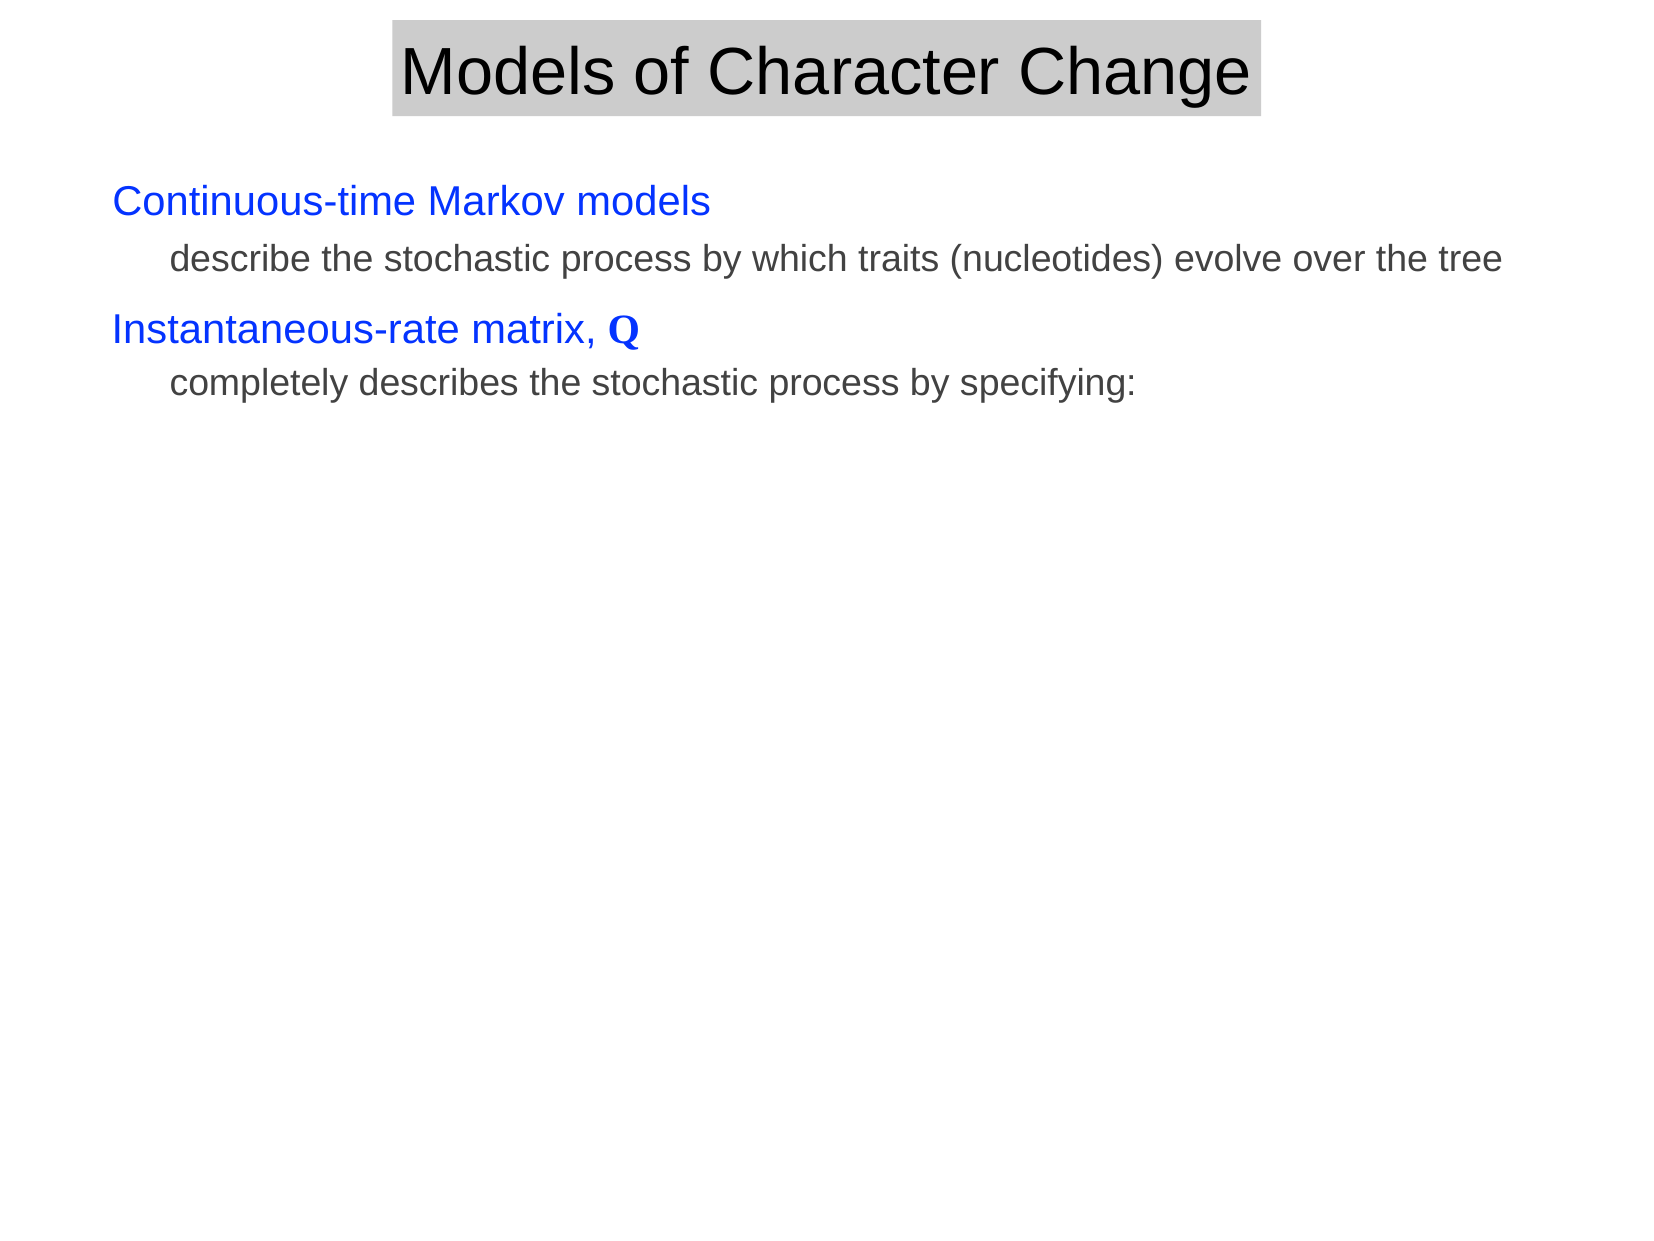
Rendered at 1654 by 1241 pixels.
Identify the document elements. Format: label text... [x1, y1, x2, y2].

text_box Continuous-time Markov models [103, 165, 1407, 233]
text_box Models of Character Change [392, 20, 1262, 117]
text_box completely describes the stochastic process by specifying: [161, 361, 1398, 412]
text_box Instantaneous-rate matrix, Q [103, 293, 1406, 361]
text_box describe the stochastic process by which traits (nucleotides) evolve over the tree [161, 227, 1557, 288]
